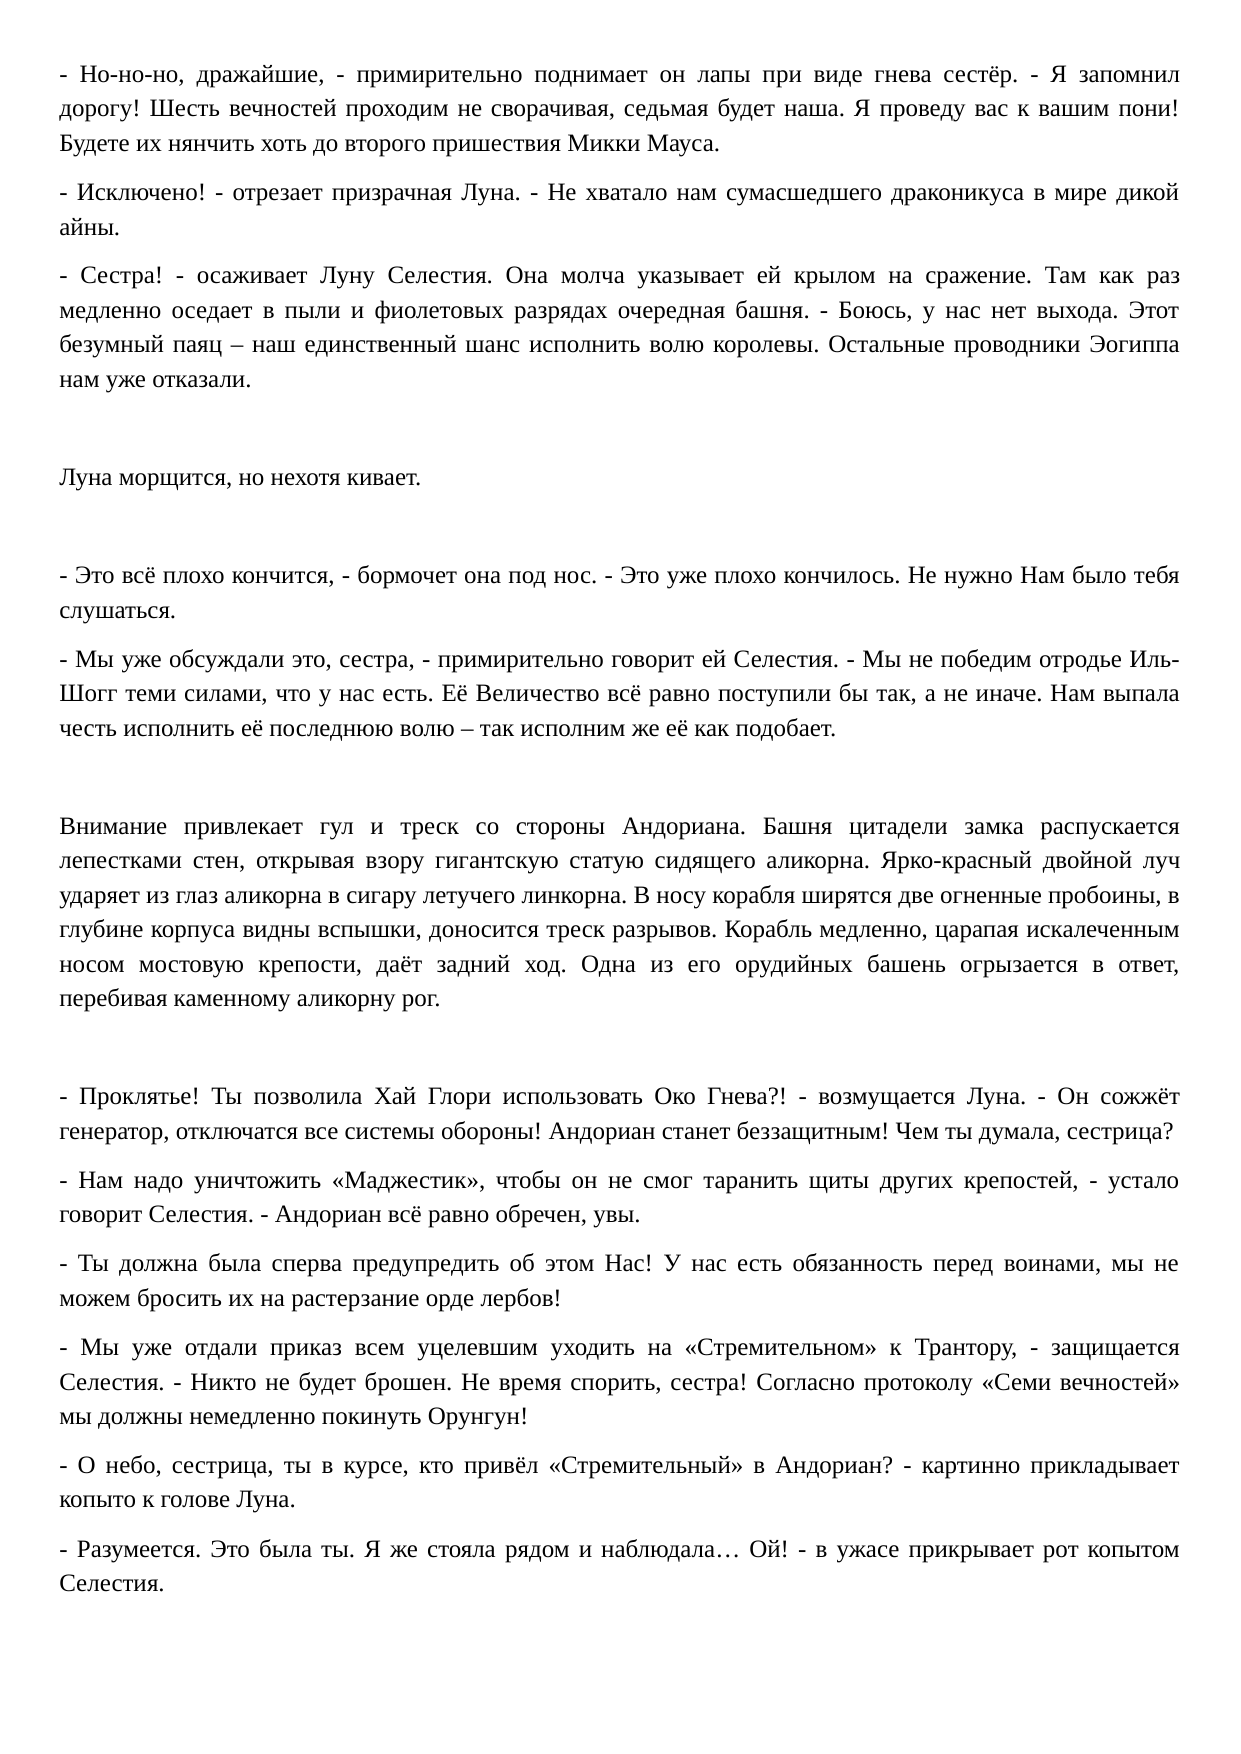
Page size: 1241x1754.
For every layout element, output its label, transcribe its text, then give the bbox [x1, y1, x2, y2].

text Внимание привлекает гул и треск со стороны Андориана. Башня цитадели замка распускается лепестками стен, открывая взору гигантскую статую сидящего аликорна. Ярко-красный двойной луч ударяет из глаз аликорна в сигару летучего линкорна. В носу корабля ширятся две огненные пробоины, в глубине корпуса видны вспышки, доносится треск разрывов. Корабль медленно, царапая искалеченным носом мостовую крепости, даёт задний ход. Одна из его орудийных башень огрызается в ответ, перебивая каменному аликорну рог. [59, 811, 1181, 1012]
text - Это всё плохо кончится, - бормочет она под нос. - Это уже плохо кончилось. Не нужно Нам было тебя слушаться. [59, 560, 1181, 623]
text - Сестра! - осаживает Луну Селестия. Она молча указывает ей крылом на сражение. Там как раз медленно оседает в пыли и фиолетовых разрядах очередная башня. - Боюсь, у нас нет выхода. Этот безумный паяц – наш единственный шанс исполнить волю королевы. Остальные проводники Эогиппа нам уже отказали. [59, 261, 1181, 393]
text - Нам надо уничтожить «Маджестик», чтобы он не смог таранить щиты других крепостей, - устало говорит Селестия. - Андориан всё равно обречен, увы. [59, 1165, 1181, 1228]
text Луна морщится, но нехотя кивает. [59, 462, 1181, 491]
text - О небо, сестрица, ты в курсе, кто привёл «Стремительный» в Андориан? - картинно прикладывает копыто к голове Луна. [59, 1450, 1181, 1513]
text - Мы уже отдали приказ всем уцелевшим уходить на «Стремительном» к Трантору, - защищается Селестия. - Никто не будет брошен. Не время спорить, сестра! Согласно протоколу «Семи вечностей» мы должны немедленно покинуть Орунгун! [59, 1332, 1181, 1430]
text - Но-но-но, дражайшие, - примирительно поднимает он лапы при виде гнева сестёр. - Я запомнил дорогу! Шесть вечностей проходим не сворачивая, седьмая будет наша. Я проведу вас к вашим пони! Будете их нянчить хоть до второго пришествия Микки Мауса. [59, 59, 1181, 157]
text - Ты должна была сперва предупредить об этом Нас! У нас есть обязанность перед воинами, мы не можем бросить их на растерзание орде лербов! [59, 1248, 1181, 1312]
text - Разумеется. Это была ты. Я же стояла рядом и наблюдала… Ой! - в ужасе прикрывает рот копытом Селестия. [59, 1534, 1181, 1597]
text - Мы уже обсуждали это, сестра, - примирительно говорит ей Селестия. - Мы не победим отродье Иль-Шогг теми силами, что у нас есть. Её Величество всё равно поступили бы так, а не иначе. Нам выпала честь исполнить её последнюю волю – так исполним же её как подобает. [59, 644, 1181, 742]
text - Проклятье! Ты позволила Хай Глори использовать Око Гнева?! - возмущается Луна. - Он сожжёт генератор, отключатся все системы обороны! Андориан станет беззащитным! Чем ты думала, сестрица? [59, 1081, 1181, 1145]
text - Исключено! - отрезает призрачная Луна. - Не хватало нам сумасшедшего драконикуса в мире дикой айны. [59, 177, 1181, 240]
